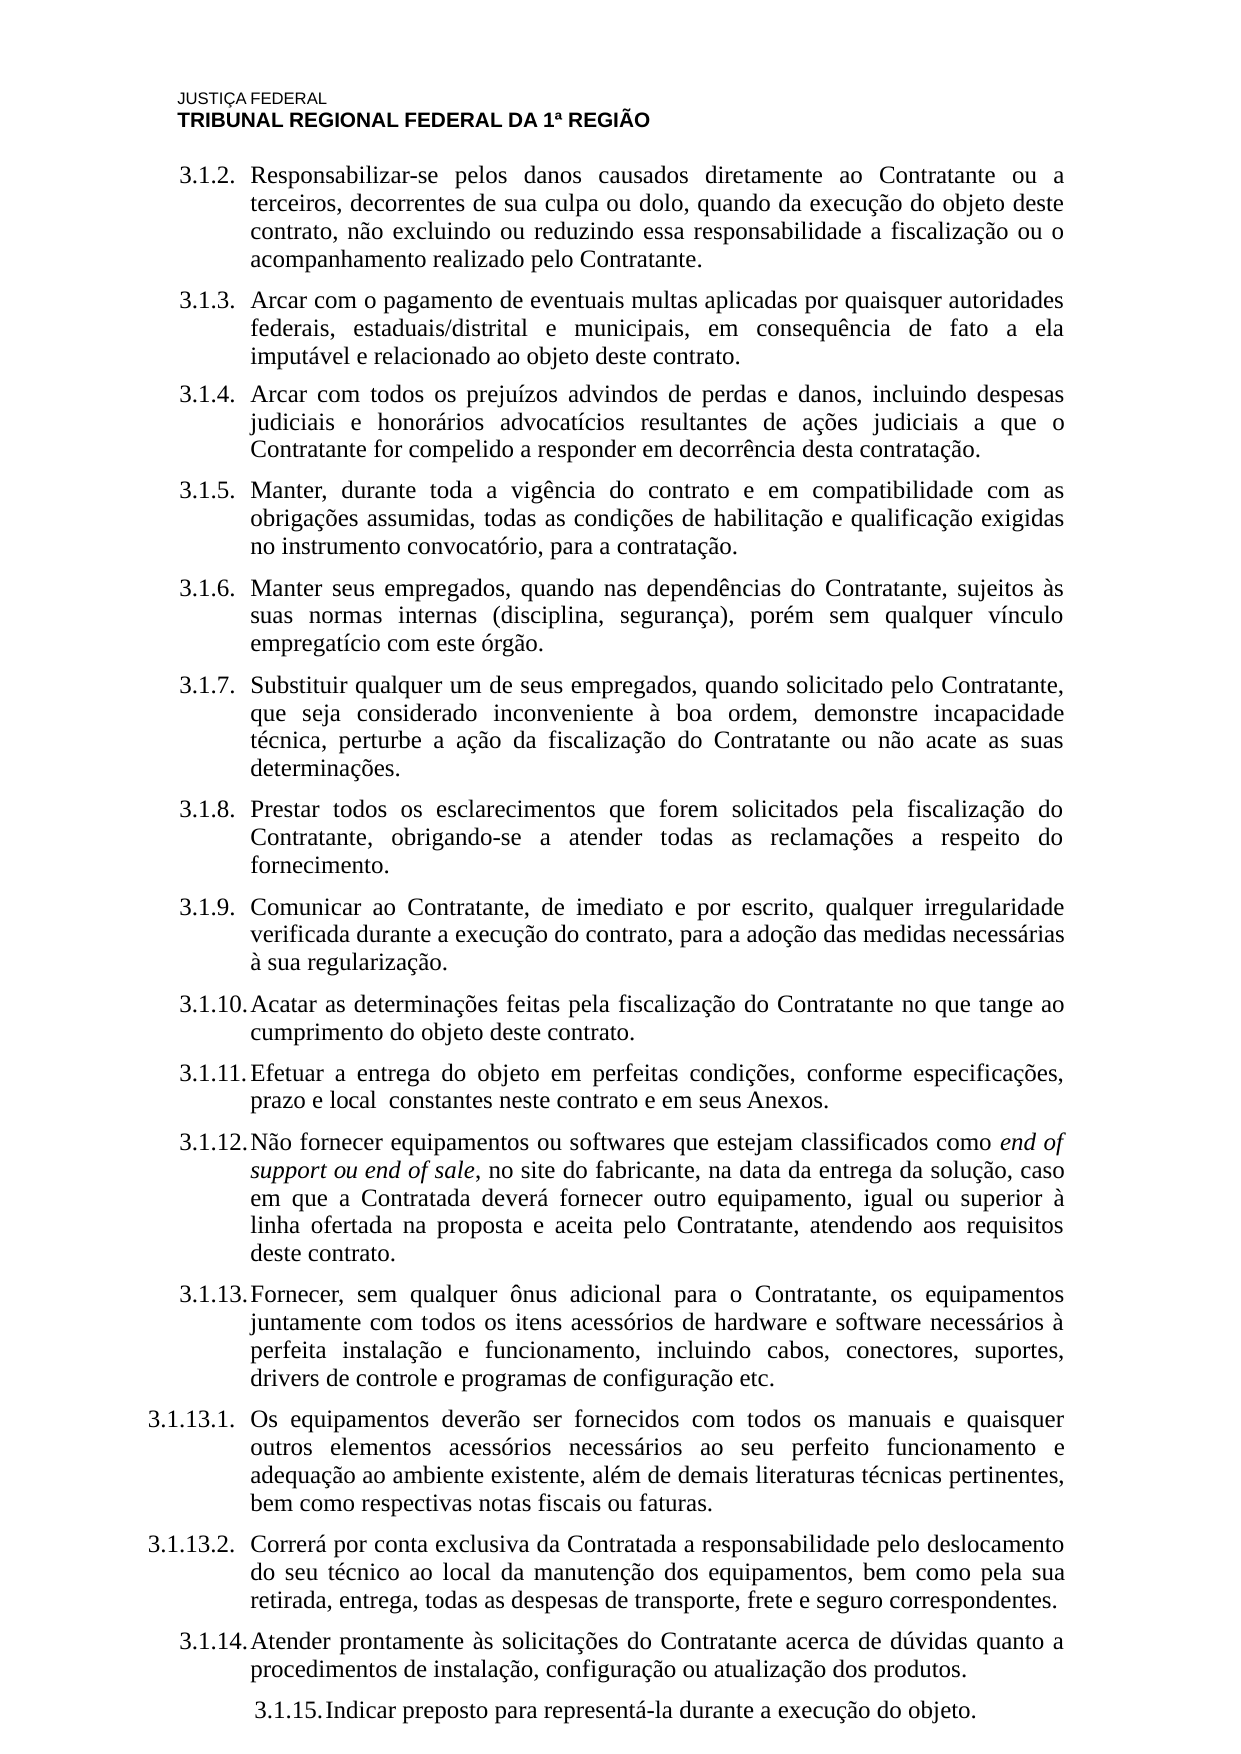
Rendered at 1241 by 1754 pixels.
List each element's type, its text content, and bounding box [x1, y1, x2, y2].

list Manter, durante toda a vigência do contrato e em compatibilidade com as obrigações assumidas, todas as condições de habilitação e qualificação exigidas no instrumento convocatório, para a contratação. [179, 476, 1065, 560]
list Os equipamentos deverão ser fornecidos com todos os manuais e quaisquer outros elementos acessórios necessários ao seu perfeito funcionamento e adequação ao ambiente existente, além de demais literaturas técnicas pertinentes, bem como respectivas notas fiscais ou faturas. [177, 1404, 1065, 1517]
list Arcar com o pagamento de eventuais multas aplicadas por quaisquer autoridades federais, estaduais/distrital e municipais, em consequência de fato a ela imputável e relacionado ao objeto deste contrato. [179, 285, 1065, 370]
list Manter seus empregados, quando nas dependências do Contratante, sujeitos às suas normas internas (disciplina, segurança), porém sem qualquer vínculo empregatício com este órgão. [179, 573, 1064, 657]
list Atender prontamente às solicitações do Contratante acerca de dúvidas quanto a procedimentos de instalação, configuração ou atualização dos produtos. [179, 1626, 1065, 1683]
list Não fornecer equipamentos ou softwares que estejam classificados como end of support ou end of sale, no site do fabricante, na data da entrega da solução, caso em que a Contratada deverá fornecer outro equipamento, igual ou superior à linha ofertada na proposta e aceita pelo Contratante, atendendo aos requisitos deste contrato. [179, 1127, 1065, 1267]
list Indicar preposto para representá-la durante a execução do objeto. [254, 1695, 1098, 1724]
list Prestar todos os esclarecimentos que forem solicitados pela fiscalização do Contratante, obrigando-se a atender todas as reclamações a respeito do fornecimento. [179, 794, 1064, 879]
list Acatar as determinações feitas pela fiscalização do Contratante no que tange ao cumprimento do objeto deste contrato. [179, 989, 1065, 1045]
list Comunicar ao Contratante, de imediato e por escrito, qualquer irregularidade verificada durante a execução do contrato, para a adoção das medidas necessárias à sua regularização. [179, 892, 1065, 976]
list Substituir qualquer um de seus empregados, quando solicitado pelo Contratante, que seja considerado inconveniente à boa ordem, demonstre incapacidade técnica, perturbe a ação da fiscalização do Contratante ou não acate as suas determinações. [179, 670, 1064, 782]
list Responsabilizar-se pelos danos causados diretamente ao Contratante ou a terceiros, decorrentes de sua culpa ou dolo, quando da execução do objeto deste contrato, não excluindo ou reduzindo essa responsabilidade a fiscalização ou o acompanhamento realizado pelo Contratante. [179, 160, 1065, 273]
list Efetuar a entrega do objeto em perfeitas condições, conforme especificações, prazo e local constantes neste contrato e em seus Anexos. [179, 1058, 1065, 1114]
list Fornecer, sem qualquer ônus adicional para o Contratante, os equipamentos juntamente com todos os itens acessórios de hardware e software necessários à perfeita instalação e funcionamento, incluindo cabos, conectores, suportes, drivers de controle e programas de configuração etc. [179, 1279, 1065, 1392]
list Arcar com todos os prejuízos advindos de perdas e danos, incluindo despesas judiciais e honorários advocatícios resultantes de ações judiciais a que o Contratante for compelido a responder em decorrência desta contratação. [179, 379, 1065, 463]
list Correrá por conta exclusiva da Contratada a responsabilidade pelo deslocamento do seu técnico ao local da manutenção dos equipamentos, bem como pela sua retirada, entrega, todas as despesas de transporte, frete e seguro correspondentes. [177, 1529, 1065, 1614]
